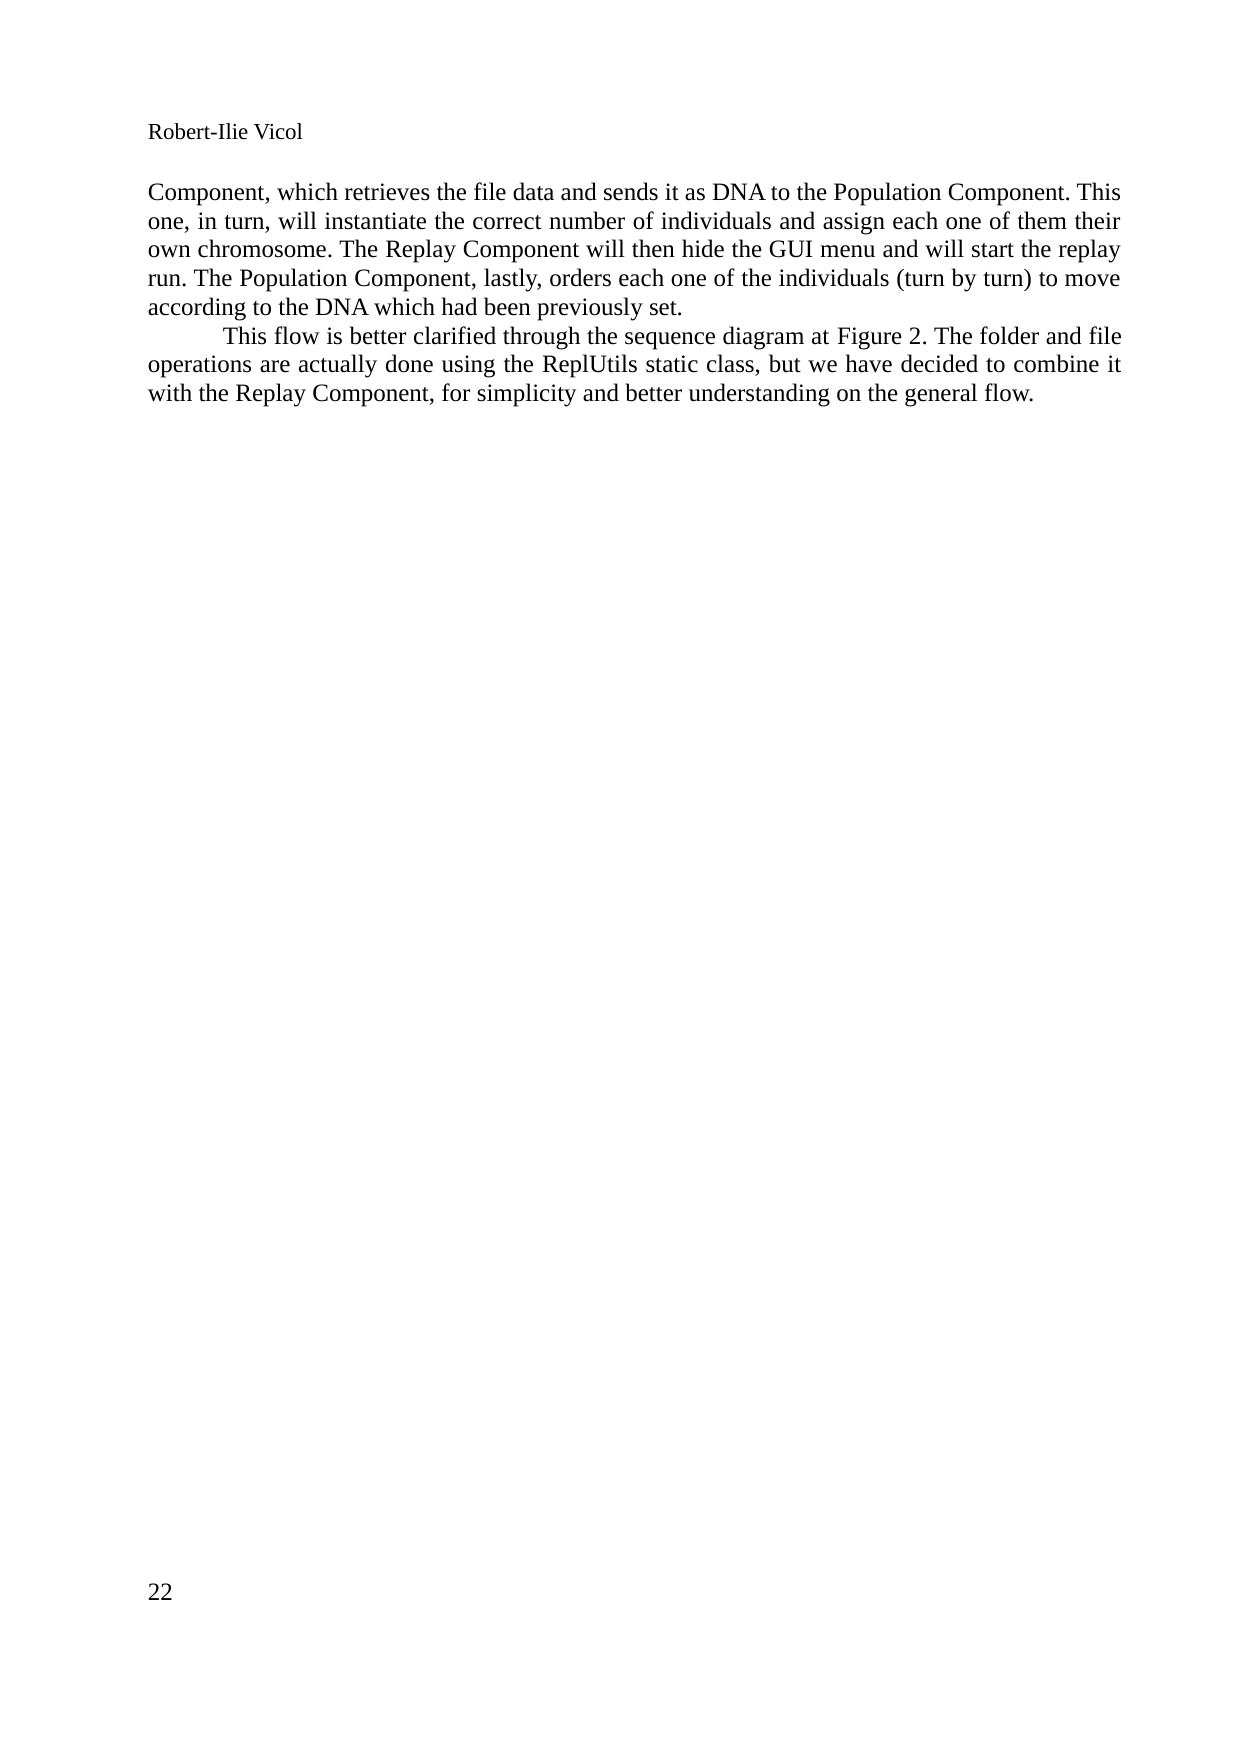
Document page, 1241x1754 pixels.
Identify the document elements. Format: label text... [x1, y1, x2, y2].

text This flow is better clarified through the sequence diagram at Figure 2. The folder and file operations are actually done using the ReplUtils static class, but we have decided to combine it with the Replay Component, for simplicity and better understanding on the general flow. [148, 321, 1122, 407]
text Component, which retrieves the file data and sends it as DNA to the Population Component. This one, in turn, will instantiate the correct number of individuals and assign each one of them their own chromosome. The Replay Component will then hide the GUI menu and will start the replay run. The Population Component, lastly, orders each one of the individuals (turn by turn) to move according to the DNA which had been previously set. [148, 177, 1122, 321]
